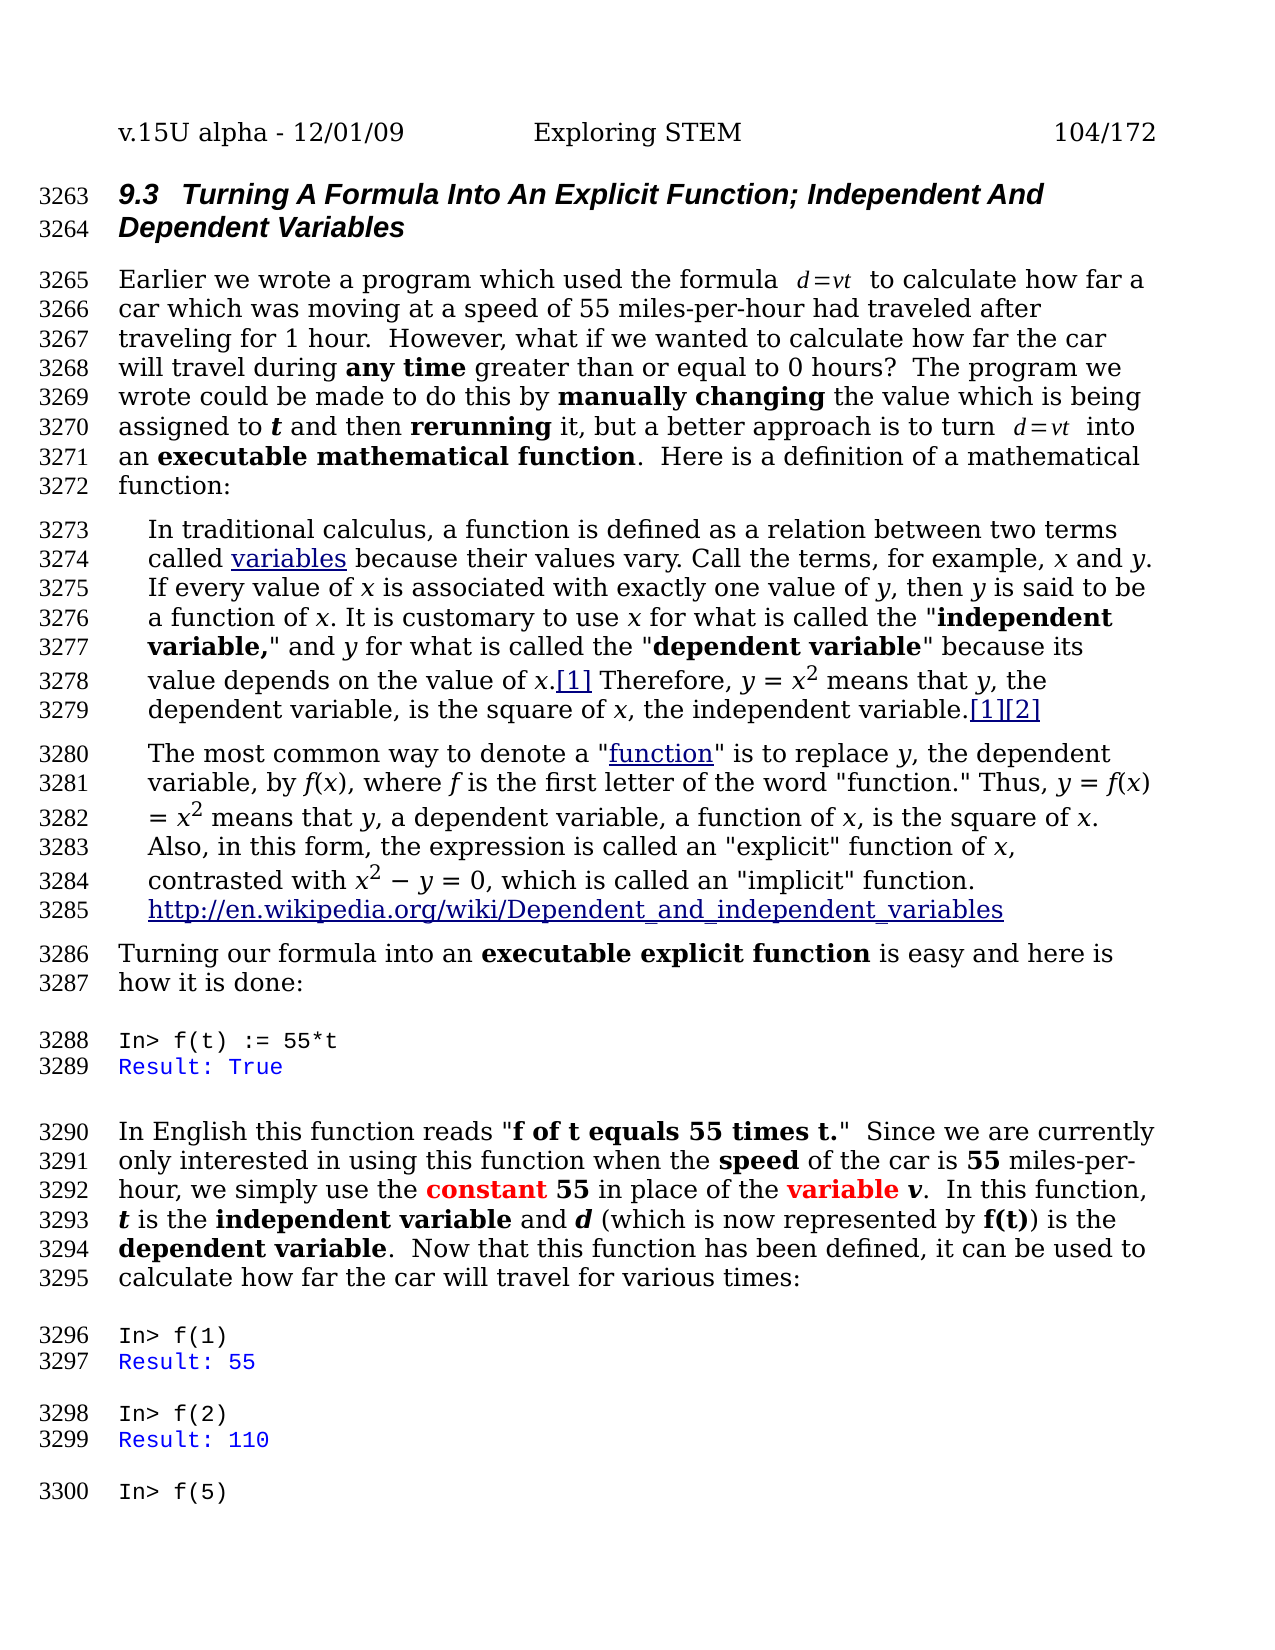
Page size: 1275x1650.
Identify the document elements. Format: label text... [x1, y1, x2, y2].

text In English this function reads "f of t equals 55 times t." Since we are currently only interested in using this function when the speed of the car is 55 miles-per-hour, we simply use the constant 55 in place of the variable v. In this function, t is the independent variable and d (which is now represented by f(t)) is the dependent variable. Now that this function has been defined, it can be used to calculate how far the car will travel for various times: [118, 1117, 1157, 1293]
text Result: True [118, 1056, 1157, 1082]
text In traditional calculus, a function is defined as a relation between two terms called variables because their values vary. Call the terms, for example, x and y. If every value of x is associated with exactly one value of y, then y is said to be a function of x. It is customary to use x for what is called the "independent variable," and y for what is called the "dependent variable" because its value depends on the value of x.[1] Therefore, y = x2 means that y, the dependent variable, is the square of x, the independent variable.[1][2] [148, 515, 1157, 724]
text In> f(1) [118, 1324, 1157, 1351]
text Earlier we wrote a program which used the formulato calculate how far a car which was moving at a speed of 55 miles-per-hour had traveled after traveling for 1 hour. However, what if we wanted to calculate how far the car will travel during any time greater than or equal to 0 hours? The program we wrote could be made to do this by manually changing the value which is being assigned to t and then rerunning it, but a better approach is to turninto an executable mathematical function. Here is a definition of a mathematical function: [118, 265, 1157, 500]
text Result: 110 [118, 1428, 1157, 1454]
text The most common way to denote a "function" is to replace y, the dependent variable, by f(x), where f is the first letter of the word "function." Thus, y = f(x) = x2 means that y, a dependent variable, a function of x, is the square of x. Also, in this form, the expression is called an "explicit" function of x, contrasted with x2 − y = 0, which is called an "implicit" function. http://en.wikipedia.org/wiki/Dependent_and_independent_variables [148, 739, 1157, 924]
text In> f(5) [118, 1480, 1157, 1506]
subtitle Turning A Formula Into An Explicit Function; Independent And Dependent Variables [118, 177, 1157, 244]
text In> f(2) [118, 1402, 1157, 1428]
text Result: 55 [118, 1351, 1157, 1376]
text Turning our formula into an executable explicit function is easy and here is how it is done: [118, 939, 1157, 998]
text In> f(t) := 55*t [118, 1030, 1157, 1056]
